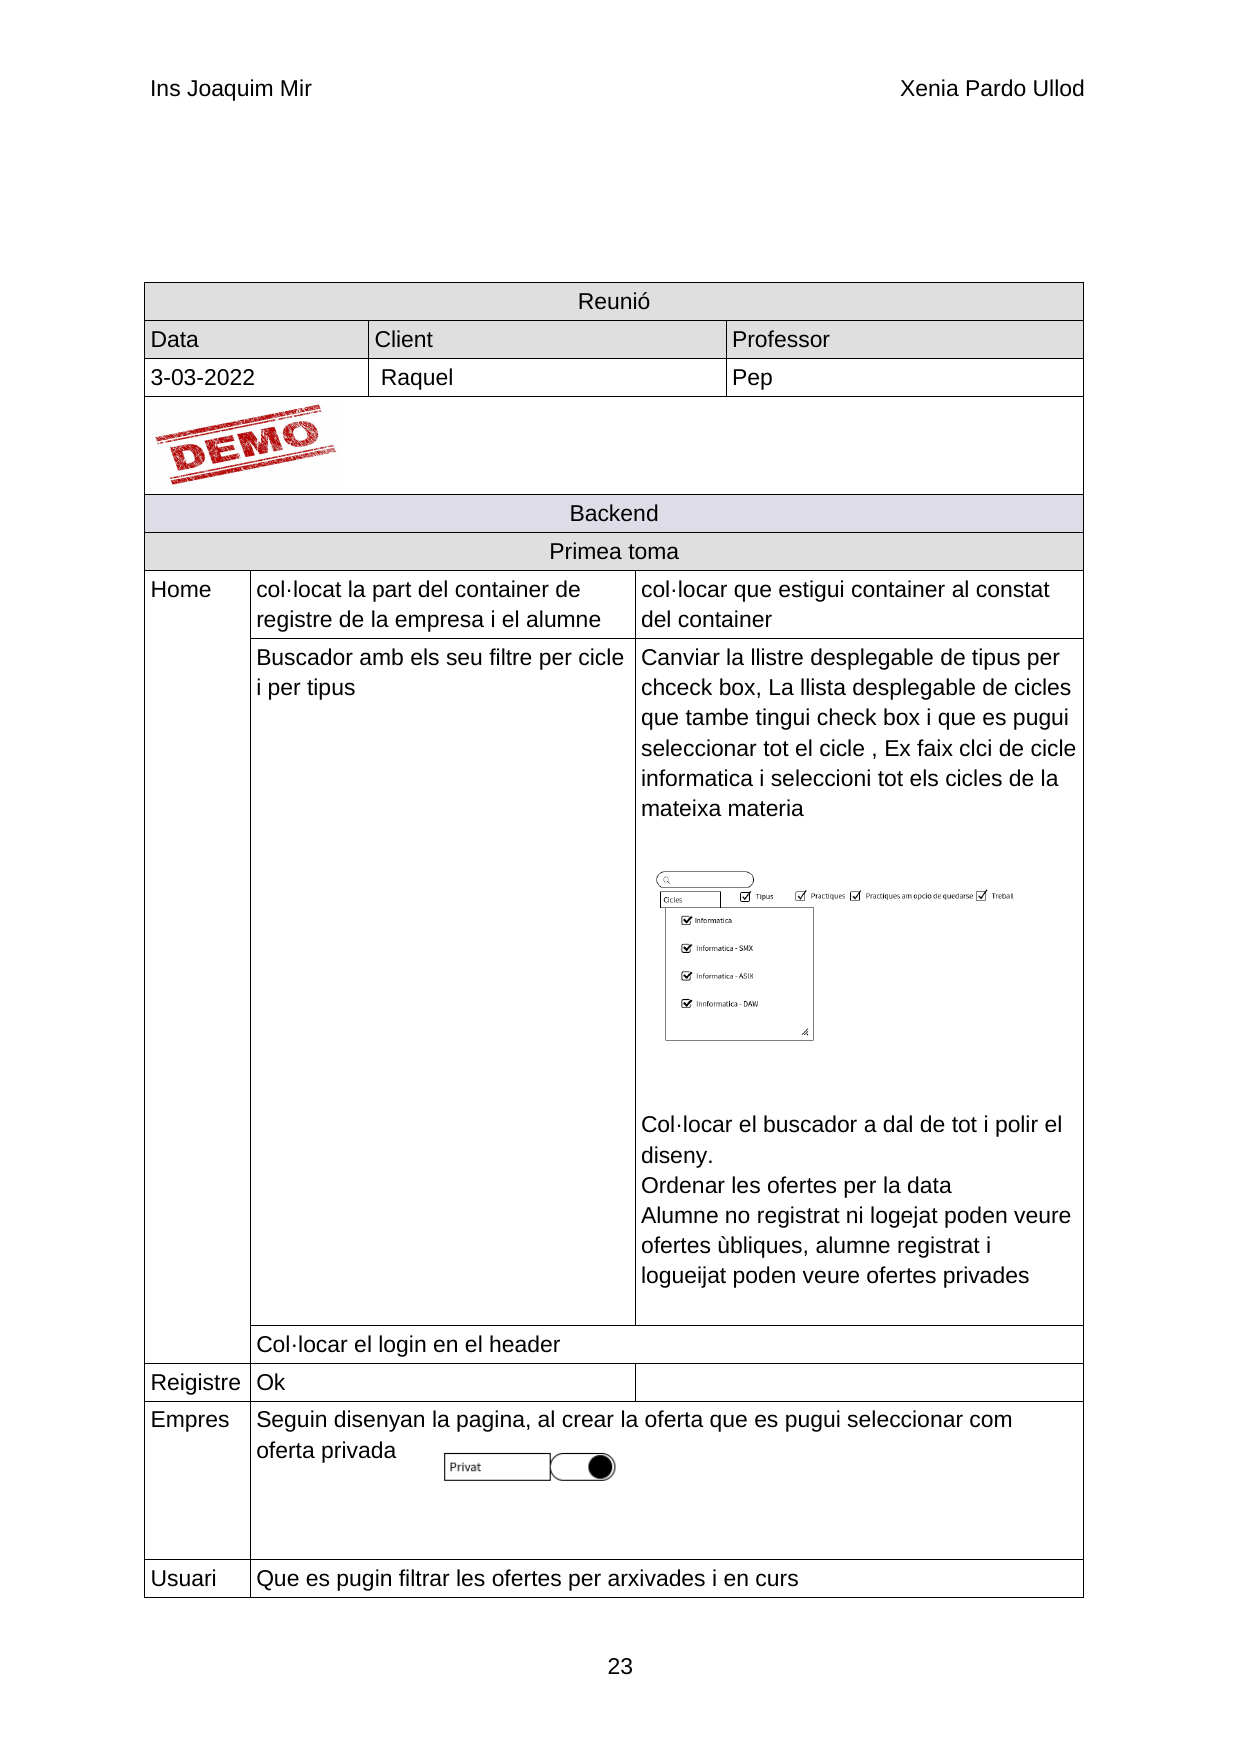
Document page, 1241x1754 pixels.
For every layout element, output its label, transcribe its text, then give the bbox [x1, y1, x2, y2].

table_cell Backend [145, 495, 1083, 532]
table_cell [636, 1364, 1083, 1401]
table_cell Client [369, 321, 726, 358]
table_cell col·locar que estigui container al constat del container [636, 571, 1083, 638]
table_cell Reigistre [145, 1364, 250, 1401]
table_cell Primea toma [145, 533, 1083, 570]
table_cell Buscador amb els seu filtre per cicle i per tipus [251, 639, 635, 1325]
table_cell col·locat la part del container de registre de la empresa i el alumne [251, 571, 635, 638]
picture [428, 1438, 665, 1512]
table_cell Ok [251, 1364, 635, 1401]
table_cell 3-03-2022 [145, 359, 368, 396]
table_cell Canviar la llistre desplegable de tipus per chceck box, La llista desplegable de cicles que tambe tingui check box i que es pugui seleccionar tot el cicle , Ex faix clci de cicle informatica i seleccioni tot els cicles de la mateixa materia Col·locar el buscador a dal de tot i polir el diseny. Ordenar les ofertes per la data Alumne no registrat ni logejat poden veure ofertes ùbliques, alumne registrat i logueijat poden veure ofertes privades [636, 639, 1083, 1325]
table_cell Data [145, 321, 368, 358]
table_cell Que es pugin filtrar les ofertes per arxivades i en curs [251, 1560, 1083, 1597]
table_header Reunió [145, 283, 1083, 320]
table_cell Usuari [145, 1560, 250, 1597]
table_cell [145, 397, 1083, 494]
table_cell Home [145, 571, 250, 1363]
table_cell Pep [727, 359, 1083, 396]
picture [640, 853, 1078, 1048]
table_cell Col·locar el login en el header [251, 1326, 1083, 1363]
table_cell Raquel [369, 359, 726, 396]
table_cell Empres [145, 1402, 250, 1559]
table_cell Seguin disenyan la pagina, al crear la oferta que es pugui seleccionar com oferta privada [251, 1402, 1083, 1559]
picture [148, 399, 343, 490]
table_cell Professor [727, 321, 1083, 358]
